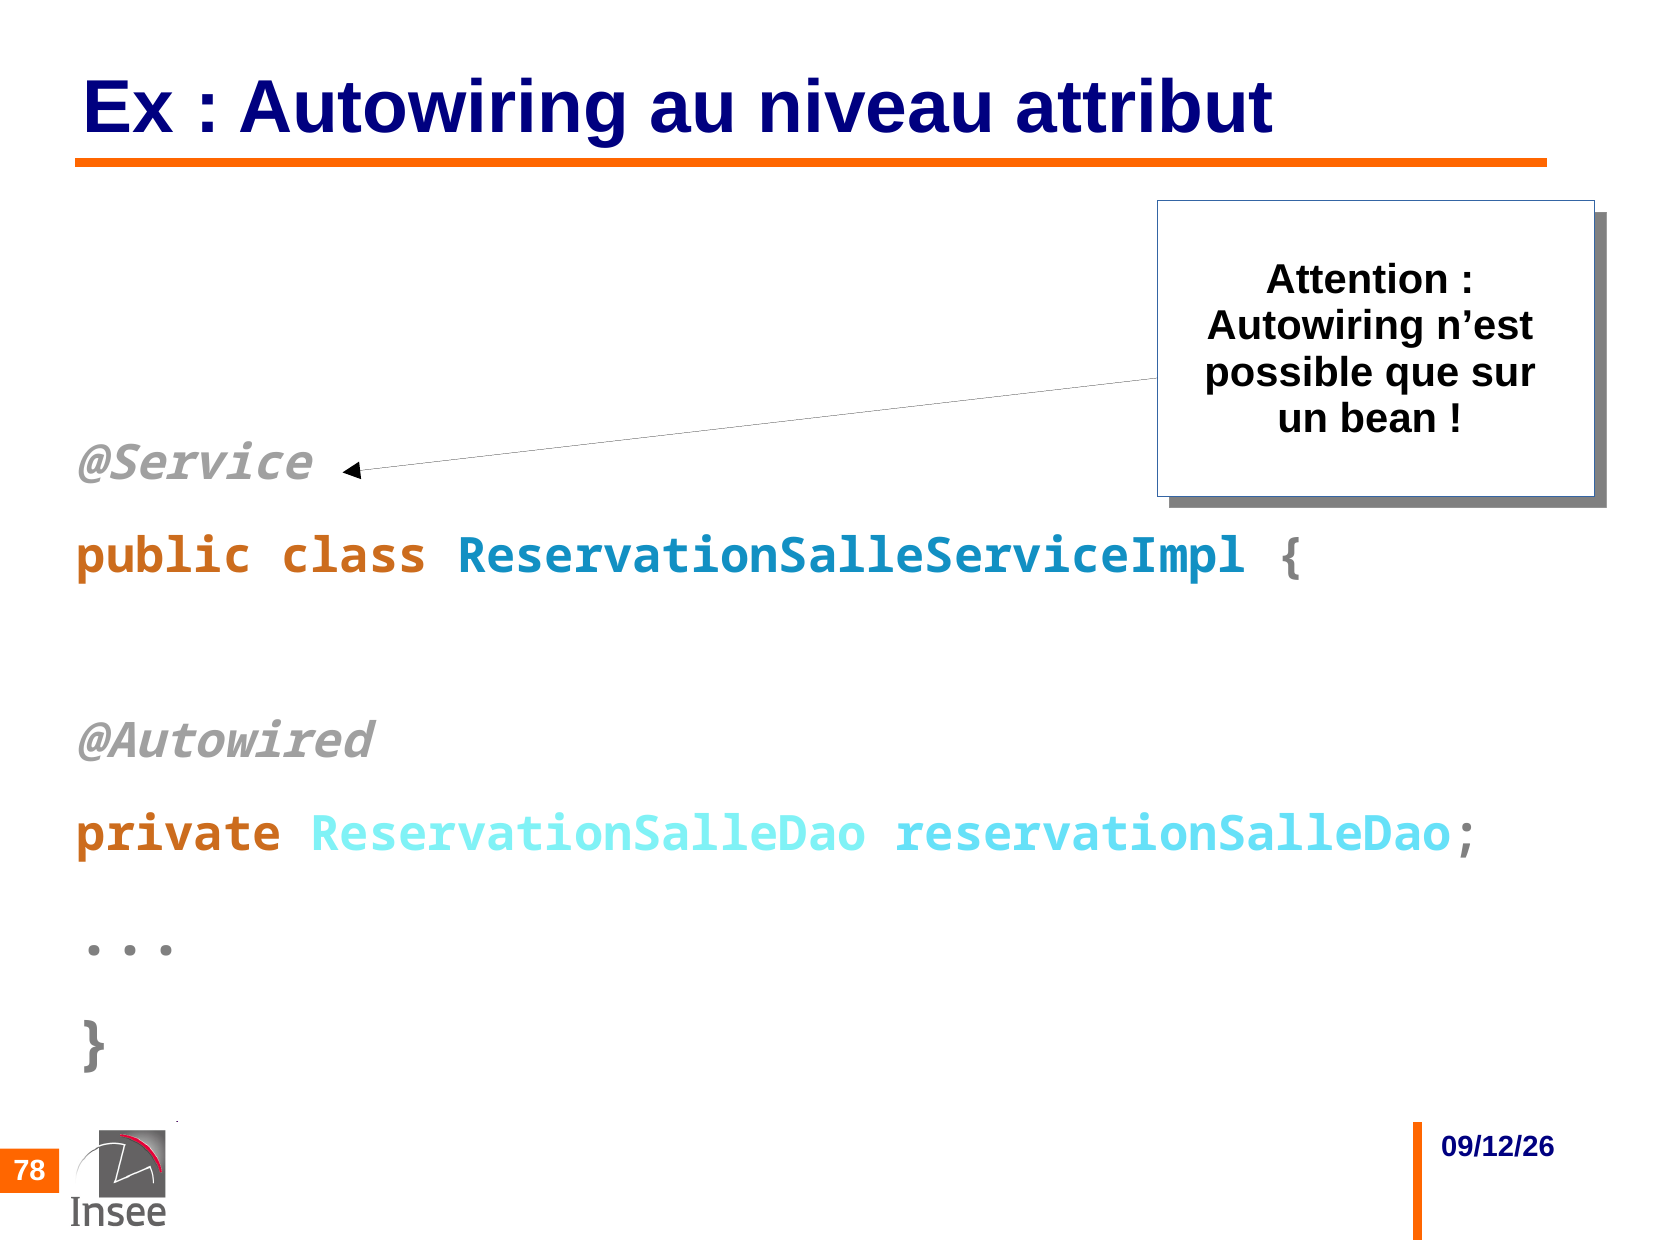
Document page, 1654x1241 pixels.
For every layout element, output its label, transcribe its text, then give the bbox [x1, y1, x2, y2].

text_box [1157, 200, 1595, 497]
picture [62, 1121, 178, 1241]
title Ex : Autowiring au niveau attribut [82, 49, 1619, 163]
text_box Attention : Autowiring n’est possible que sur un bean ! [1187, 236, 1554, 461]
list @Service public class ReservationSalleServiceImpl { @Autowired private ReservationSalleDao reservationSalleDao; ... } [76, 236, 1542, 1087]
